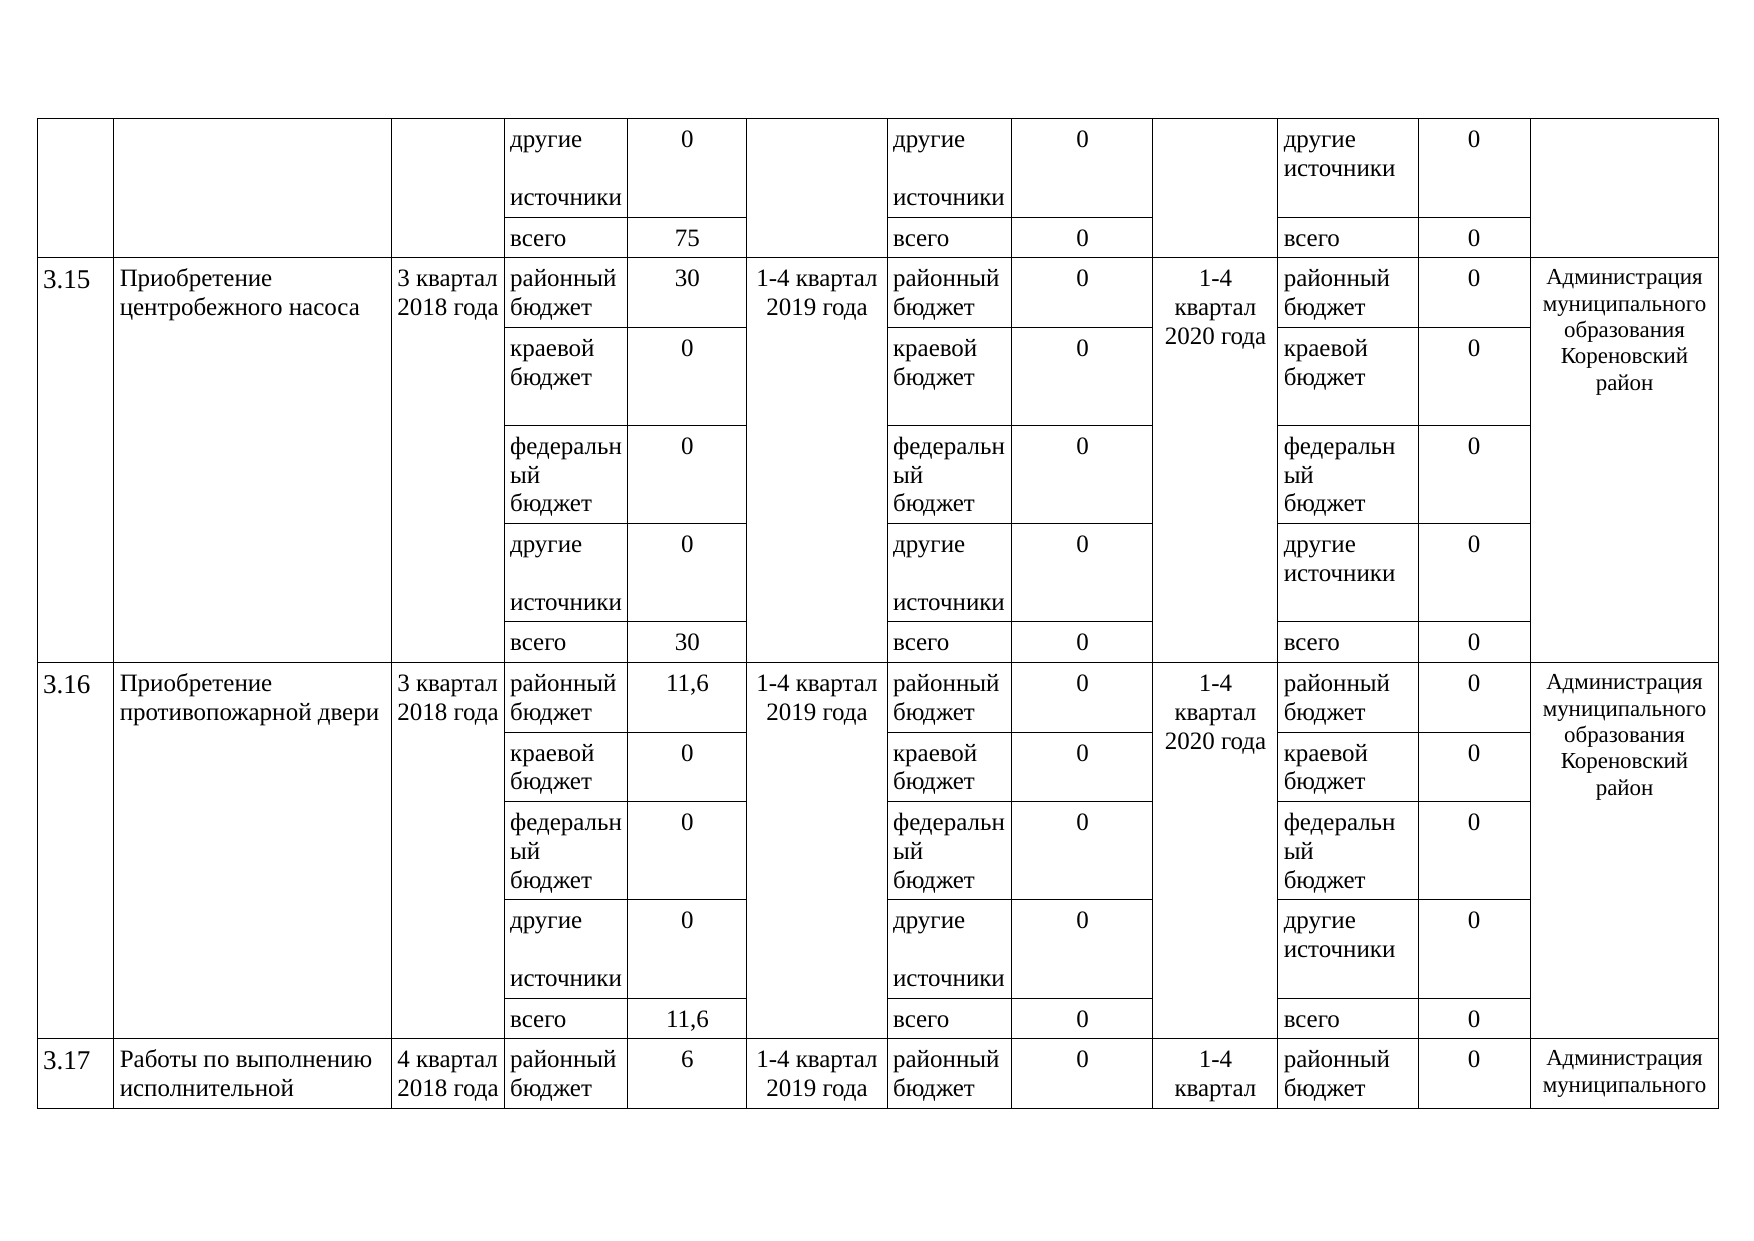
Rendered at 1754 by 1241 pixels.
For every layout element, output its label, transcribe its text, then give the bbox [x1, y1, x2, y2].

table_cell Работы по выполнению исполнительной [114, 1039, 391, 1108]
table_cell Администрация муниципального образования Кореновский район [1531, 663, 1718, 1038]
table_cell 0 [1419, 218, 1530, 257]
table_cell другие источники [505, 524, 627, 621]
table_cell всего [1278, 999, 1418, 1038]
table_cell другие источники [1278, 900, 1418, 997]
table_cell 0 [628, 524, 746, 621]
table_cell всего [1278, 218, 1418, 257]
table_cell 0 [628, 802, 746, 899]
table_cell 30 [628, 258, 746, 327]
table_cell районный бюджет [505, 663, 627, 731]
table_cell федеральный бюджет [888, 802, 1011, 899]
table_cell федеральный бюджет [888, 426, 1011, 523]
table_cell районный бюджет [1278, 258, 1418, 327]
table_cell районный бюджет [505, 1039, 627, 1108]
table_cell Приобретение противопожарной двери [114, 663, 391, 1038]
table_cell 0 [1419, 426, 1530, 523]
table_cell 11,6 [628, 999, 746, 1038]
table_cell Администрация муниципального [1531, 1039, 1718, 1108]
table_cell другие источники [888, 524, 1011, 621]
table_cell районный бюджет [888, 1039, 1011, 1108]
table_cell 1-4 квартал 2019 года [747, 663, 887, 1038]
table_cell 0 [1012, 802, 1152, 899]
table_cell 75 [628, 218, 746, 257]
table_cell всего [888, 999, 1011, 1038]
table_cell 0 [1419, 663, 1530, 731]
table_cell 0 [1012, 733, 1152, 801]
table_cell 4 квартал 2018 года [392, 1039, 504, 1108]
table_cell [114, 119, 391, 257]
table_cell федеральный бюджет [505, 802, 627, 899]
table_cell краевой бюджет [888, 328, 1011, 425]
table_cell [1531, 119, 1718, 257]
table_cell 0 [1012, 1039, 1152, 1108]
table_cell федеральный бюджет [1278, 802, 1418, 899]
table_cell 0 [1012, 218, 1152, 257]
table_cell 0 [1419, 258, 1530, 327]
table_cell 1-4 квартал 2020 года [1153, 258, 1277, 662]
table_cell краевой бюджет [1278, 733, 1418, 801]
table_cell районный бюджет [1278, 1039, 1418, 1108]
table_cell 1-4 квартал 2019 года [747, 1039, 887, 1108]
table_cell районный бюджет [888, 663, 1011, 731]
table_cell 0 [1012, 999, 1152, 1038]
table_cell 0 [1419, 622, 1530, 662]
table_cell 0 [1012, 622, 1152, 662]
table_cell 0 [628, 426, 746, 523]
table_cell краевой бюджет [1278, 328, 1418, 425]
table_cell федеральный бюджет [505, 426, 627, 523]
table_cell 30 [628, 622, 746, 662]
table_cell 0 [1012, 258, 1152, 327]
table_cell 0 [1012, 524, 1152, 621]
table_cell 0 [1012, 328, 1152, 425]
table_cell 1-4 квартал 2019 года [747, 258, 887, 662]
table_cell 1-4 квартал [1153, 1039, 1277, 1108]
table_cell 0 [1419, 802, 1530, 899]
table_cell 3 квартал 2018 года [392, 663, 504, 1038]
table_cell 3.17 [38, 1039, 113, 1108]
table_cell другие источники [888, 900, 1011, 997]
table_cell 0 [1419, 524, 1530, 621]
table_cell другие источники [505, 900, 627, 997]
table_cell районный бюджет [1278, 663, 1418, 731]
table_cell другие источники [505, 119, 627, 216]
table_cell другие источники [888, 119, 1011, 216]
table_cell районный бюджет [505, 258, 627, 327]
table_cell всего [888, 218, 1011, 257]
table_cell Приобретение центробежного насоса [114, 258, 391, 662]
table_cell 0 [1419, 119, 1530, 216]
table_cell 3 квартал 2018 года [392, 258, 504, 662]
table_cell Администрация муниципального образования Кореновский район [1531, 258, 1718, 662]
table_cell 0 [628, 119, 746, 216]
table_cell 0 [1419, 900, 1530, 997]
table_cell 0 [628, 900, 746, 997]
table_cell 6 [628, 1039, 746, 1108]
table_cell 0 [628, 328, 746, 425]
table_cell 1-4 квартал 2020 года [1153, 663, 1277, 1038]
table_cell 0 [1419, 328, 1530, 425]
table_cell 3.15 [38, 258, 113, 662]
table_cell всего [505, 218, 627, 257]
table_cell 3.16 [38, 663, 113, 1038]
table_cell 0 [1419, 999, 1530, 1038]
table_cell 0 [1012, 663, 1152, 731]
table_cell 0 [1419, 733, 1530, 801]
table_cell 0 [1012, 900, 1152, 997]
table_cell всего [505, 999, 627, 1038]
table_cell [747, 119, 887, 257]
table_cell краевой бюджет [505, 733, 627, 801]
table_cell 0 [1012, 426, 1152, 523]
table_cell другие источники [1278, 524, 1418, 621]
table_cell всего [1278, 622, 1418, 662]
table_cell федеральный бюджет [1278, 426, 1418, 523]
table_cell 0 [628, 733, 746, 801]
table_cell [1153, 119, 1277, 257]
table_cell [38, 119, 113, 257]
table_cell всего [888, 622, 1011, 662]
table_cell 0 [1419, 1039, 1530, 1108]
table_cell [392, 119, 504, 257]
table_cell 11,6 [628, 663, 746, 731]
table_cell краевой бюджет [505, 328, 627, 425]
table_cell 0 [1012, 119, 1152, 216]
table_cell всего [505, 622, 627, 662]
table_cell другие источники [1278, 119, 1418, 216]
table_cell краевой бюджет [888, 733, 1011, 801]
table_cell районный бюджет [888, 258, 1011, 327]
